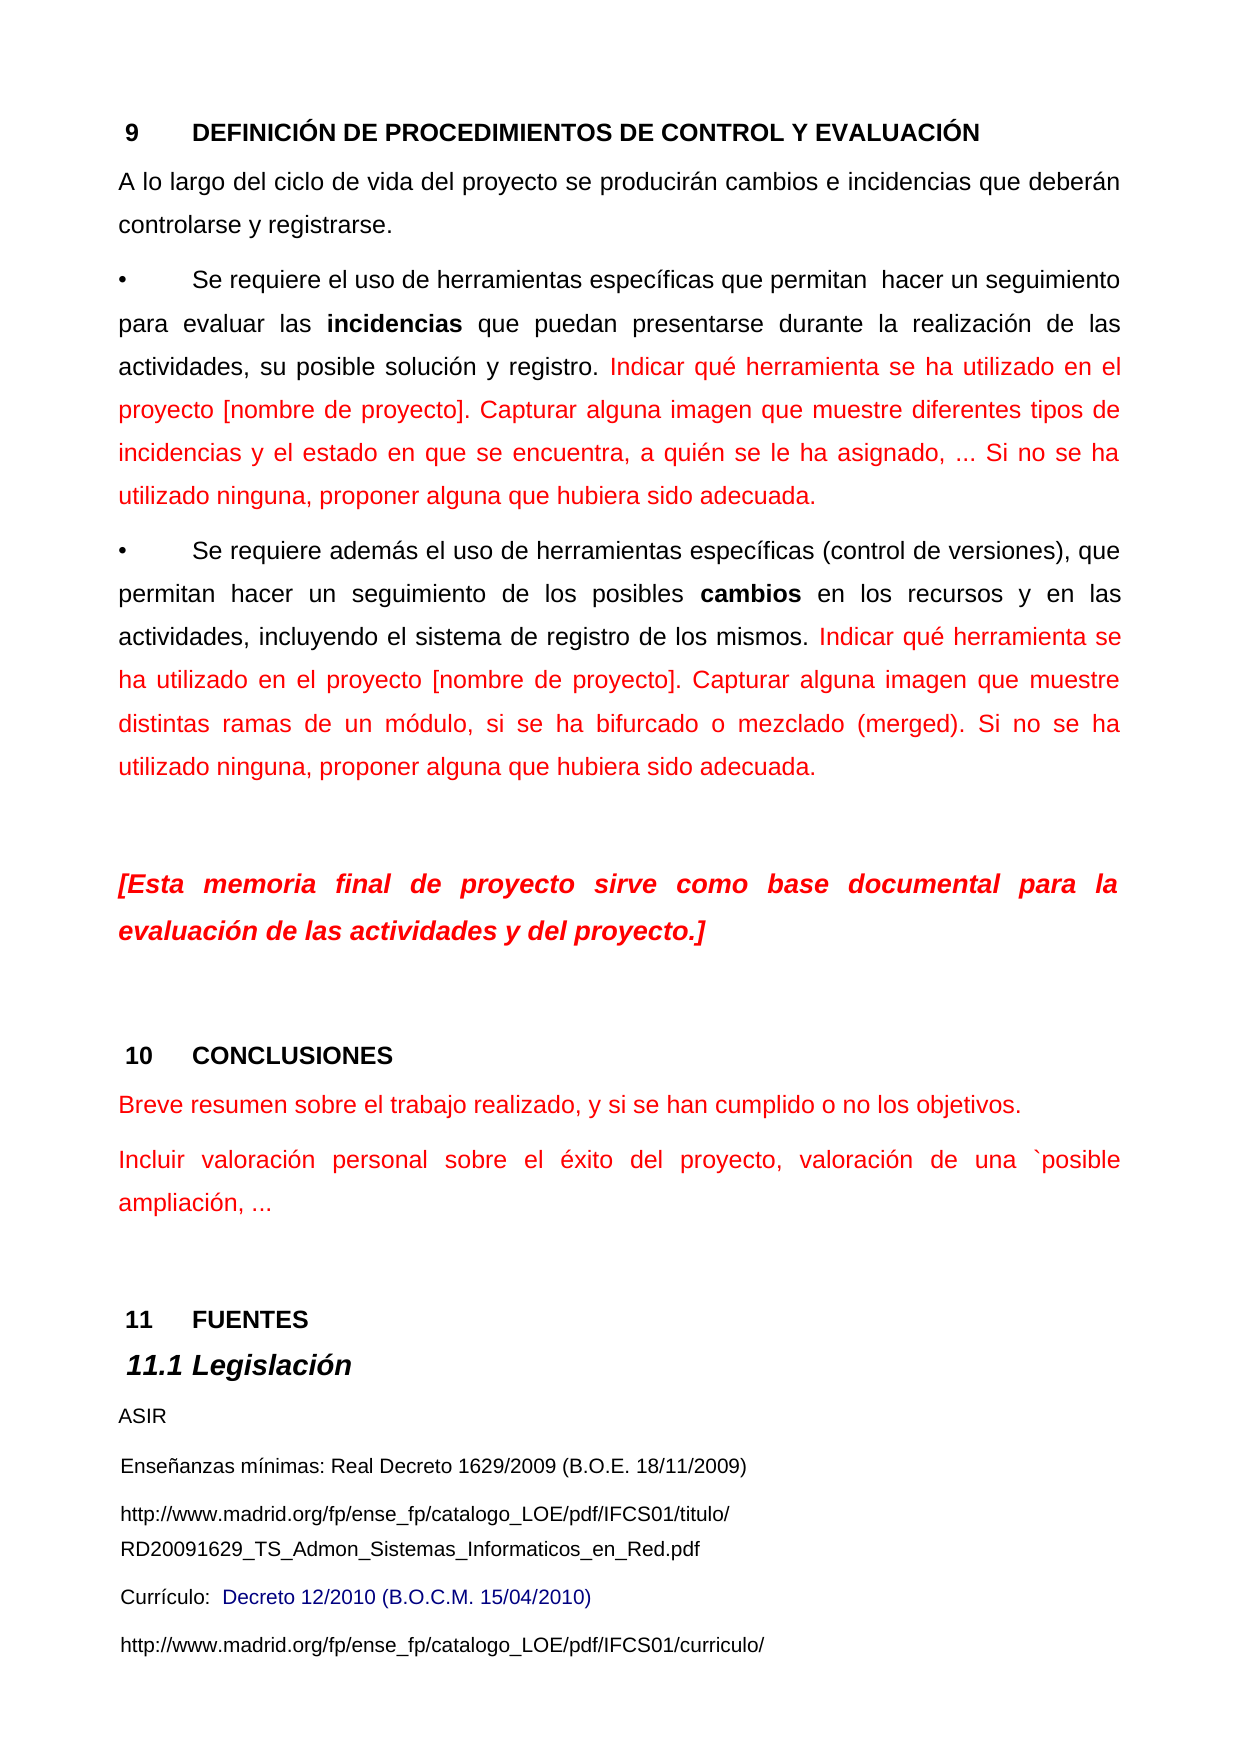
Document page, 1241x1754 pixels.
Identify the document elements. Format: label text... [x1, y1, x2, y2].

list Se requiere además el uso de herramientas específicas (control de versiones), que permitan hacer un seguimiento de los posibles cambios en los recursos y en las actividades, incluyendo el sistema de registro de los mismos. Indicar qué herramienta se ha utilizado en el proyecto [nombre de proyecto]. Capturar alguna imagen que muestre distintas ramas de un módulo, si se ha bifurcado o mezclado (merged). Si no se ha utilizado ninguna, proponer alguna que hubiera sido adecuada. [118, 536, 1122, 781]
table_header Enseñanzas mínimas: Real Decreto 1629/2009 (B.O.E. 18/11/2009) http://www.madrid.org/fp/ense_fp/catalogo_LOE/pdf/IFCS01/titulo/RD20091629_TS_Admon_Sistemas_Informaticos_en_Red.pdf Currículo: Decreto 12/2010 (B.O.C.M. 15/04/2010) http://www.madrid.org/fp/ense_fp/catalogo_LOE/pdf/IFCS01/curriculo/ [112, 1446, 1128, 1664]
list Se requiere el uso de herramientas específicas que permitan hacer un seguimiento para evaluar las incidencias que puedan presentarse durante la realización de las actividades, su posible solución y registro. Indicar qué herramienta se ha utilizado en el proyecto [nombre de proyecto]. Capturar alguna imagen que muestre diferentes tipos de incidencias y el estado en que se encuentra, a quién se le ha asignado, ... Si no se ha utilizado ninguna, proponer alguna que hubiera sido adecuada. [118, 265, 1122, 510]
subtitle CONCLUSIONES [118, 1041, 1122, 1070]
text ASIR [81, 1404, 1122, 1428]
text Breve resumen sobre el trabajo realizado, y si se han cumplido o no los objetivos. [118, 1090, 1122, 1119]
text Incluir valoración personal sobre el éxito del proyecto, valoración de una `posible ampliación, ... [118, 1145, 1122, 1217]
subtitle Legislación [118, 1348, 1122, 1381]
subtitle DEFINICIÓN DE PROCEDIMIENTOS DE CONTROL Y EVALUACIÓN [118, 118, 1122, 147]
text A lo largo del ciclo de vida del proyecto se producirán cambios e incidencias que deberán controlarse y registrarse. [81, 167, 1122, 239]
subtitle FUENTES [118, 1304, 1122, 1333]
text [Esta memoria final de proyecto sirve como base documental para la evaluación de las actividades y del proyecto.] [118, 868, 1122, 946]
